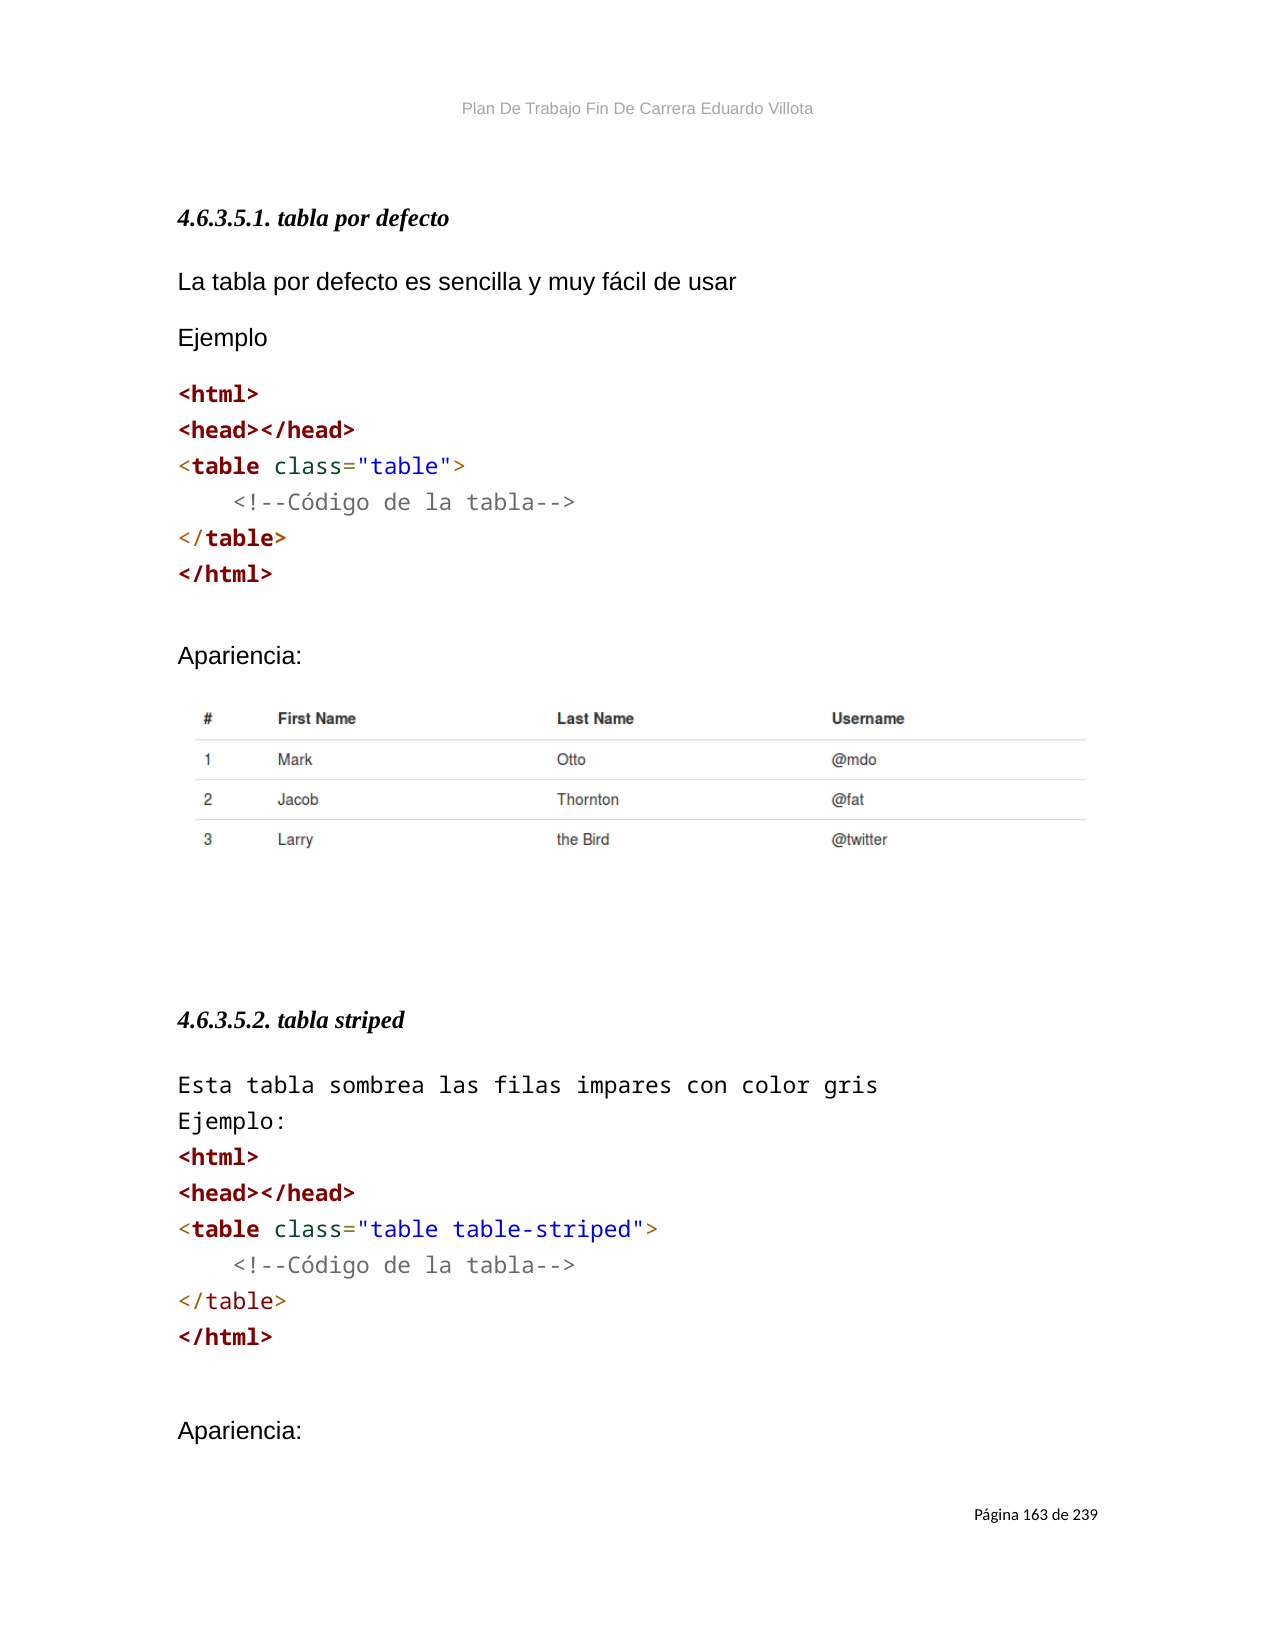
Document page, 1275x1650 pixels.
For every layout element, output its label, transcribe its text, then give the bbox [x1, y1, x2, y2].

text Esta tabla sombrea las filas impares con color gris [177, 1069, 1098, 1101]
text <!--Código de la tabla--> [177, 486, 1098, 517]
text <head></head> [177, 414, 1098, 446]
text Ejemplo: [177, 1105, 1098, 1137]
text </html> [177, 558, 1098, 589]
text </table> [177, 1285, 1098, 1316]
text 4.6.3.5.1. TABLA POR DEFECTO [177, 203, 1098, 232]
text La tabla por defecto es sencilla y muy fácil de usar [177, 267, 1098, 296]
text Apariencia: [177, 641, 1098, 670]
text <!--Código de la tabla--> [177, 1249, 1098, 1280]
text <head></head> [177, 1177, 1098, 1208]
text <table class="table"> [177, 450, 1098, 482]
text Ejemplo [177, 323, 1098, 352]
text <html> [177, 378, 1098, 410]
text </html> [177, 1321, 1098, 1352]
text Apariencia: [177, 1416, 1098, 1445]
text <table class="table table-striped"> [177, 1213, 1098, 1244]
text 4.6.3.5.2. TABLA STRIPED [177, 1005, 1098, 1034]
picture [177, 696, 1098, 872]
text </table> [177, 522, 1098, 553]
text <html> [177, 1141, 1098, 1172]
